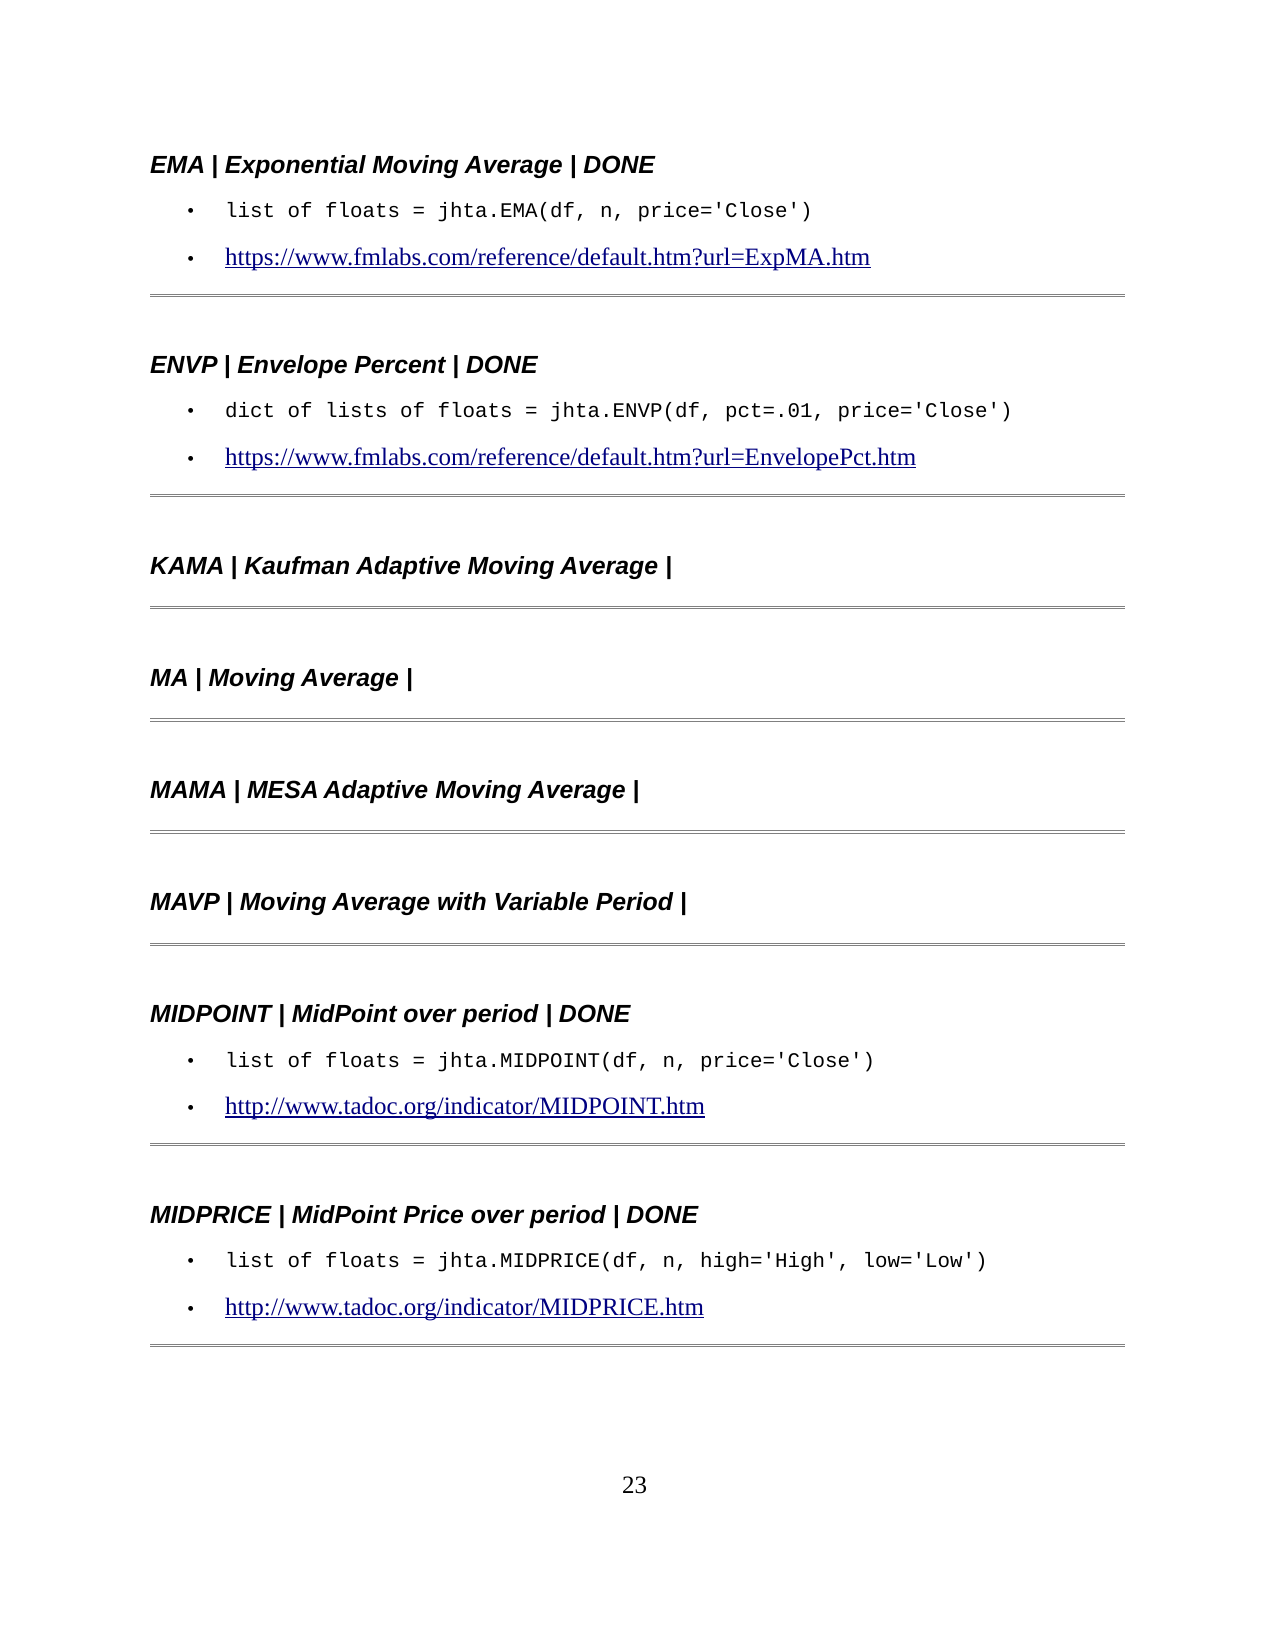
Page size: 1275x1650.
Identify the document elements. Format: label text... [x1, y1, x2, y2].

subtitle MAVP | Moving Average with Variable Period | [150, 887, 1125, 916]
list list of floats = jhta.EMA(df, n, price='Close') [187, 200, 1125, 224]
list https://www.fmlabs.com/reference/default.htm?url=ExpMA.htm [187, 242, 1125, 270]
list dict of lists of floats = jhta.ENVP(df, pct=.01, price='Close') [187, 400, 1125, 424]
subtitle MIDPRICE | MidPoint Price over period | DONE [150, 1200, 1125, 1228]
list list of floats = jhta.MIDPOINT(df, n, price='Close') [187, 1049, 1125, 1073]
list http://www.tadoc.org/indicator/MIDPRICE.htm [187, 1292, 1125, 1320]
subtitle MIDPOINT | MidPoint over period | DONE [150, 999, 1125, 1028]
list http://www.tadoc.org/indicator/MIDPOINT.htm [187, 1091, 1125, 1120]
subtitle KAMA | Kaufman Adaptive Moving Average | [150, 551, 1125, 579]
subtitle MAMA | MESA Adaptive Moving Average | [150, 775, 1125, 804]
list https://www.fmlabs.com/reference/default.htm?url=EnvelopePct.htm [187, 442, 1125, 471]
subtitle MA | Moving Average | [150, 663, 1125, 692]
subtitle ENVP | Envelope Percent | DONE [150, 350, 1125, 379]
list list of floats = jhta.MIDPRICE(df, n, high='High', low='Low') [187, 1250, 1125, 1274]
subtitle EMA | Exponential Moving Average | DONE [150, 150, 1125, 178]
